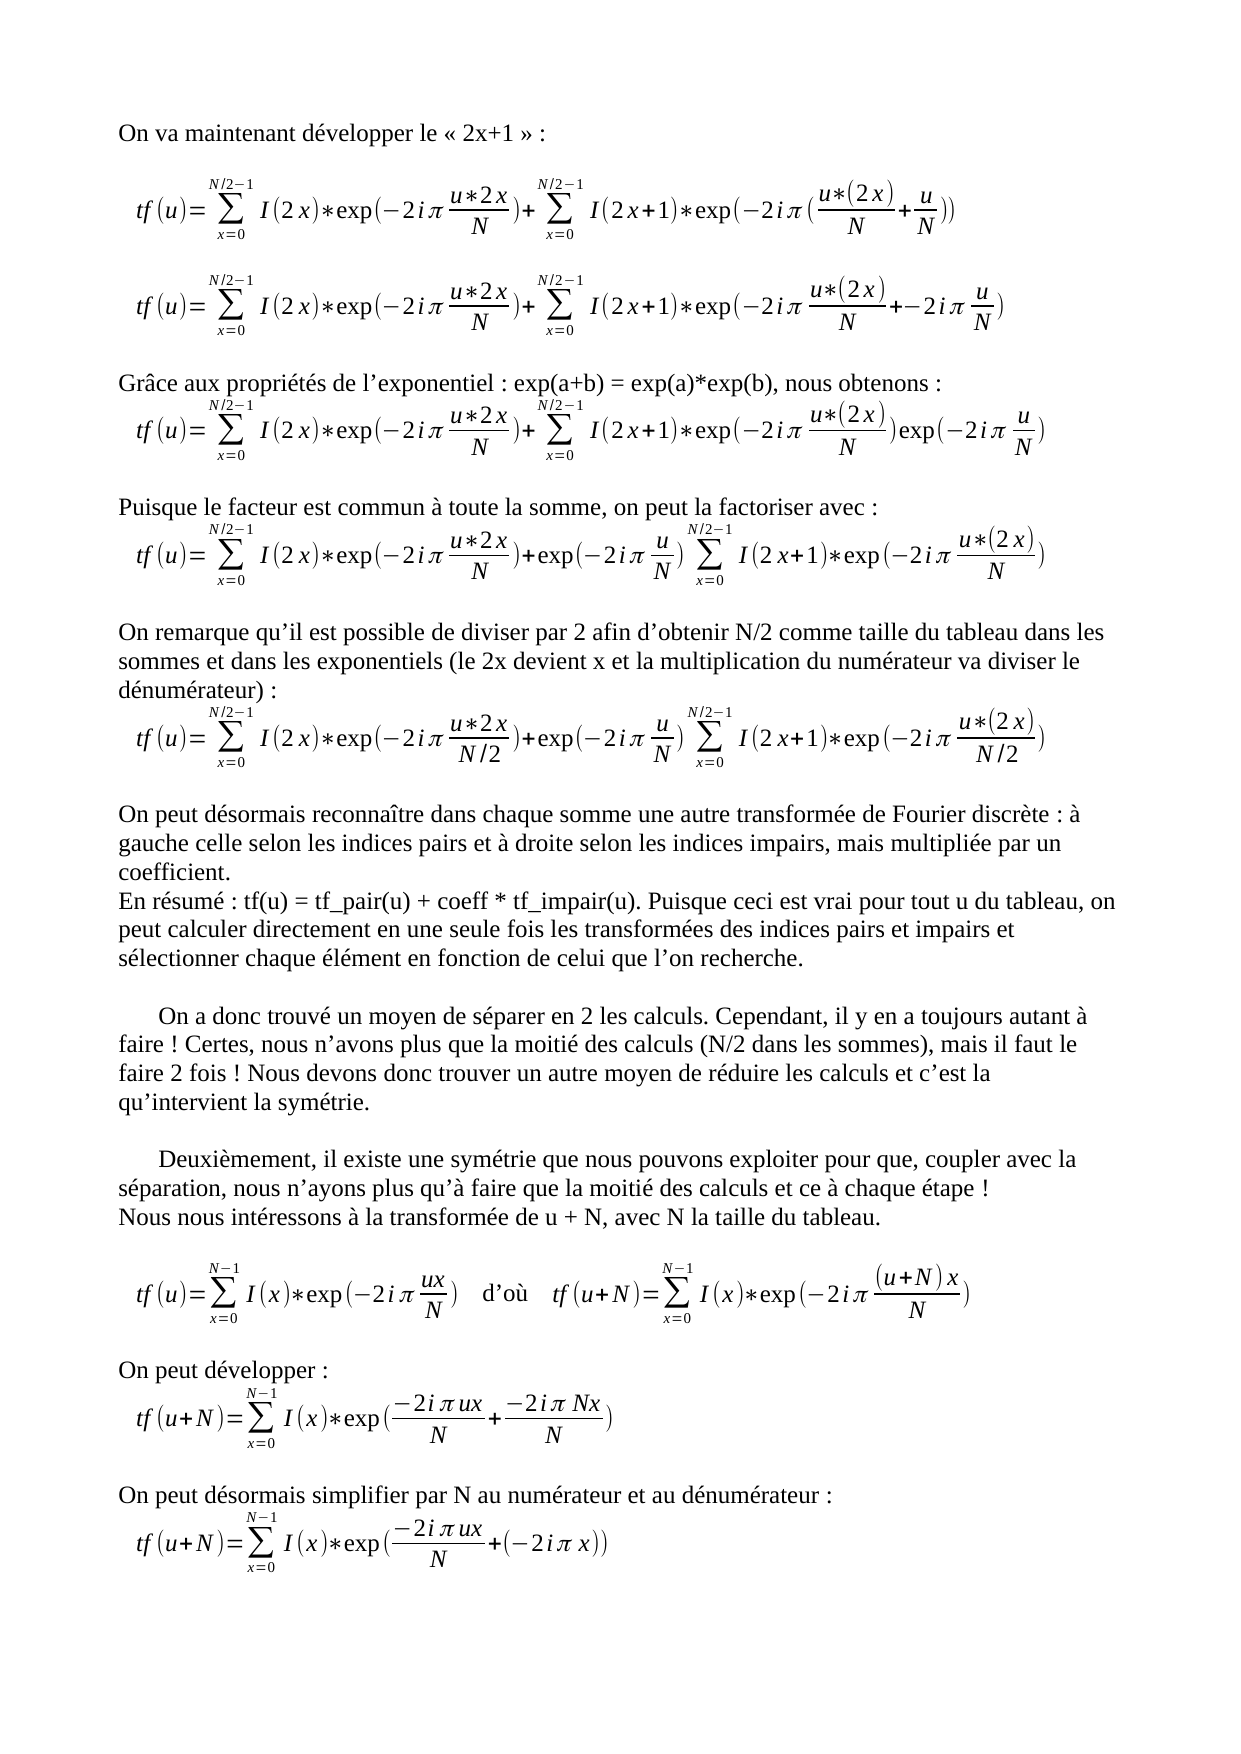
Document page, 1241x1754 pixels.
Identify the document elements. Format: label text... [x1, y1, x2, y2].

text On va maintenant développer le « 2x+1 » : [118, 118, 1122, 147]
text Deuxièmement, il existe une symétrie que nous pouvons exploiter pour que, coupler avec la séparation, nous n’ayons plus qu’à faire que la moitié des calculs et ce à chaque étape ! [118, 1144, 1122, 1202]
text On peut développer : [118, 1356, 1122, 1384]
text Puisque le facteur est commun à toute la somme, on peut la factoriser avec : [118, 492, 1122, 521]
text Grâce aux propriétés de l’exponentiel : exp(a+b) = exp(a)*exp(b), nous obtenons : [118, 368, 1122, 396]
text On remarque qu’il est possible de diviser par 2 afin d’obtenir N/2 comme taille du tableau dans les sommes et dans les exponentiels (le 2x devient x et la multiplication du numérateur va diviser le dénumérateur) : [118, 617, 1122, 703]
text On peut désormais simplifier par N au numérateur et au dénumérateur : [118, 1480, 1122, 1509]
text d’où [118, 1259, 1122, 1327]
text En résumé : tf(u) = tf_pair(u) + coeff * tf_impair(u). Puisque ceci est vrai pour tout u du tableau, on peut calculer directement en une seule fois les transformées des indices pairs et impairs et sélectionner chaque élément en fonction de celui que l’on recherche. [118, 886, 1122, 972]
text On peut désormais reconnaître dans chaque somme une autre transformée de Fourier discrète : à gauche celle selon les indices pairs et à droite selon les indices impairs, mais multipliée par un coefficient. [118, 799, 1122, 886]
text Nous nous intéressons à la transformée de u + N, avec N la taille du tableau. [118, 1202, 1122, 1231]
text On a donc trouvé un moyen de séparer en 2 les calculs. Cependant, il y en a toujours autant à faire ! Certes, nous n’avons plus que la moitié des calculs (N/2 dans les sommes), mais il faut le faire 2 fois ! Nous devons donc trouver un autre moyen de réduire les calculs et c’est la qu’intervient la symétrie. [118, 1001, 1122, 1116]
